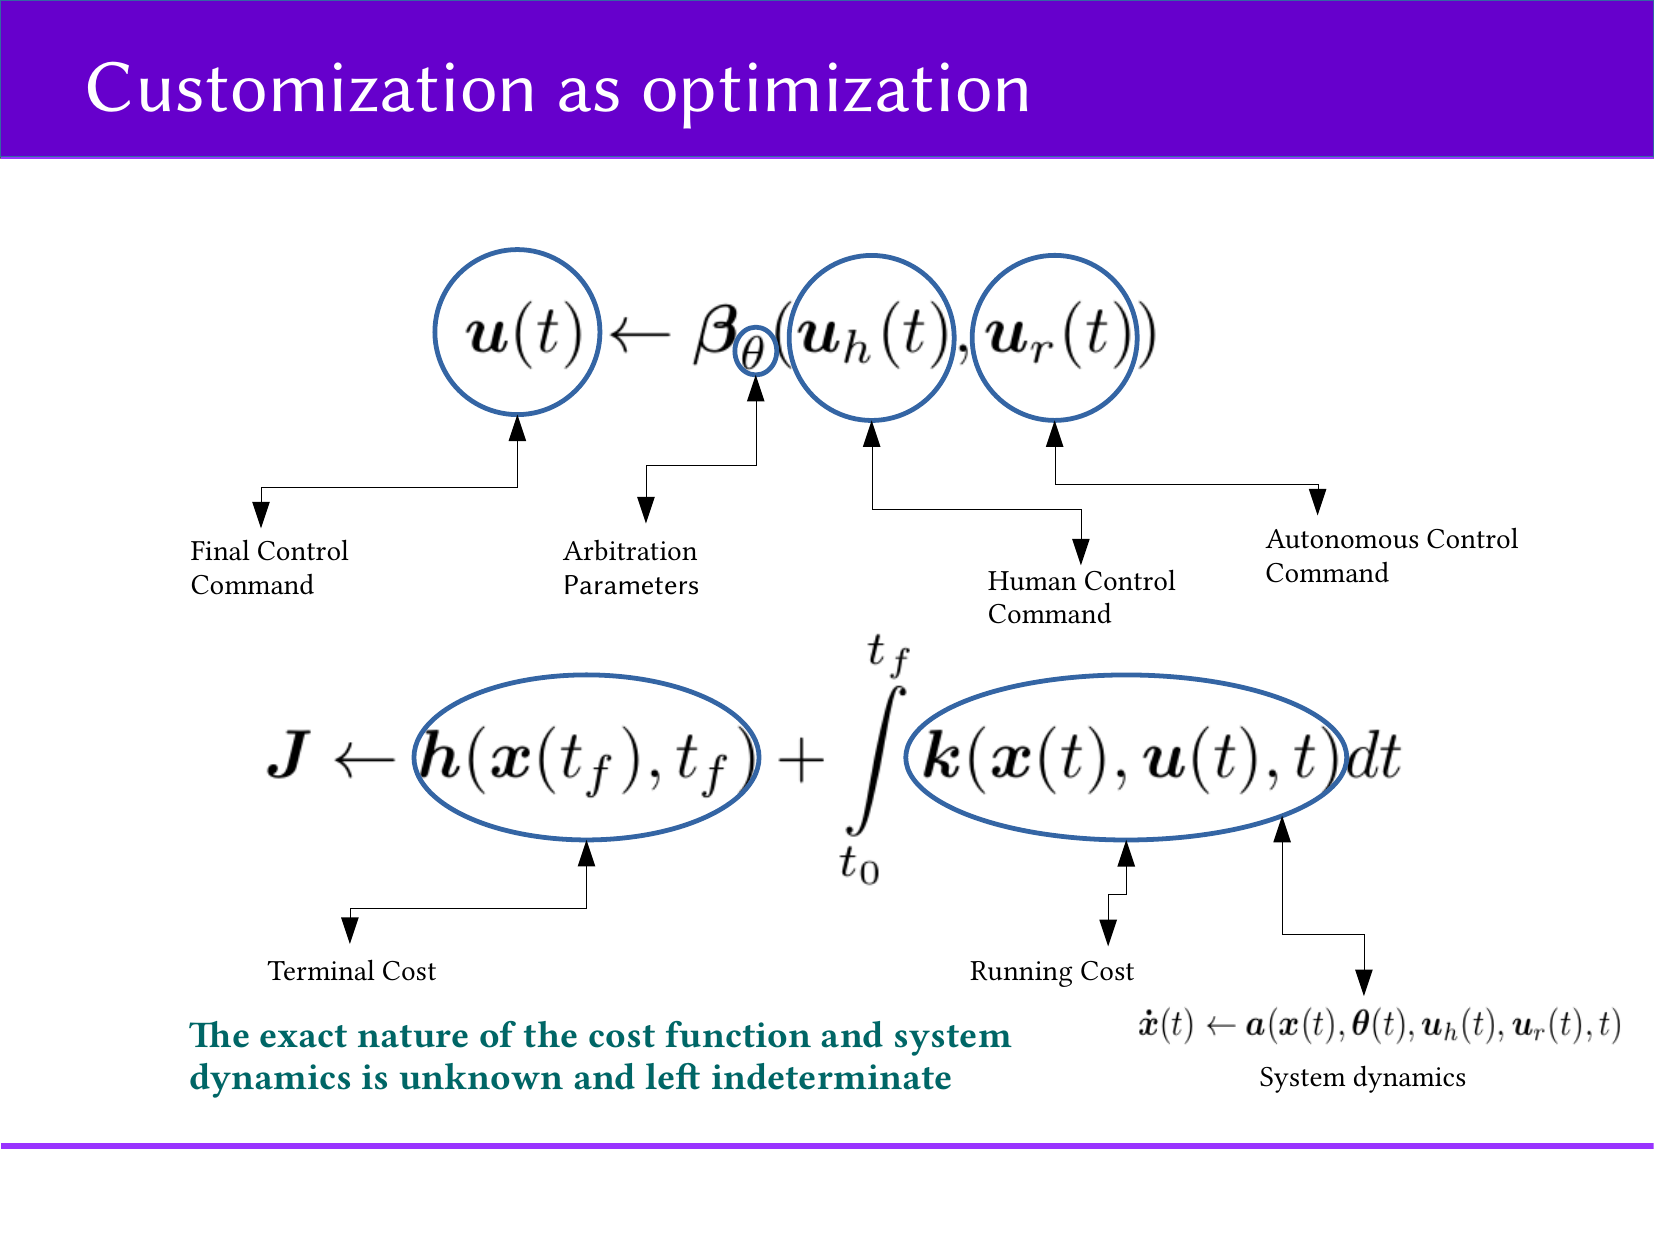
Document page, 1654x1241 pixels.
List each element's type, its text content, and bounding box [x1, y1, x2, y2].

picture [1088, 261, 1209, 410]
text_box The exact nature of the cost function and system dynamics is unknown and left indeterminate [174, 1006, 1050, 1108]
picture [548, 261, 839, 410]
picture [904, 261, 1022, 410]
text_box [905, 674, 1347, 840]
picture [225, 628, 1473, 895]
text_box Terminal Cost [252, 946, 558, 995]
text_box Customization as optimization [69, 36, 1621, 138]
text_box [972, 255, 1138, 421]
picture [1124, 991, 1633, 1067]
picture [1109, 817, 1282, 895]
picture [422, 261, 487, 410]
text_box Autonomous Control Command [1250, 515, 1556, 597]
text_box Running Cost [955, 946, 1261, 995]
text_box [734, 327, 777, 375]
text_box [789, 255, 955, 421]
text_box System dynamics [1245, 1052, 1551, 1102]
text_box [413, 674, 760, 840]
text_box [434, 249, 600, 415]
text_box Arbitration Parameters [548, 527, 854, 609]
text_box Final Control Command [176, 526, 482, 609]
text_box Human Control Command [973, 556, 1279, 628]
